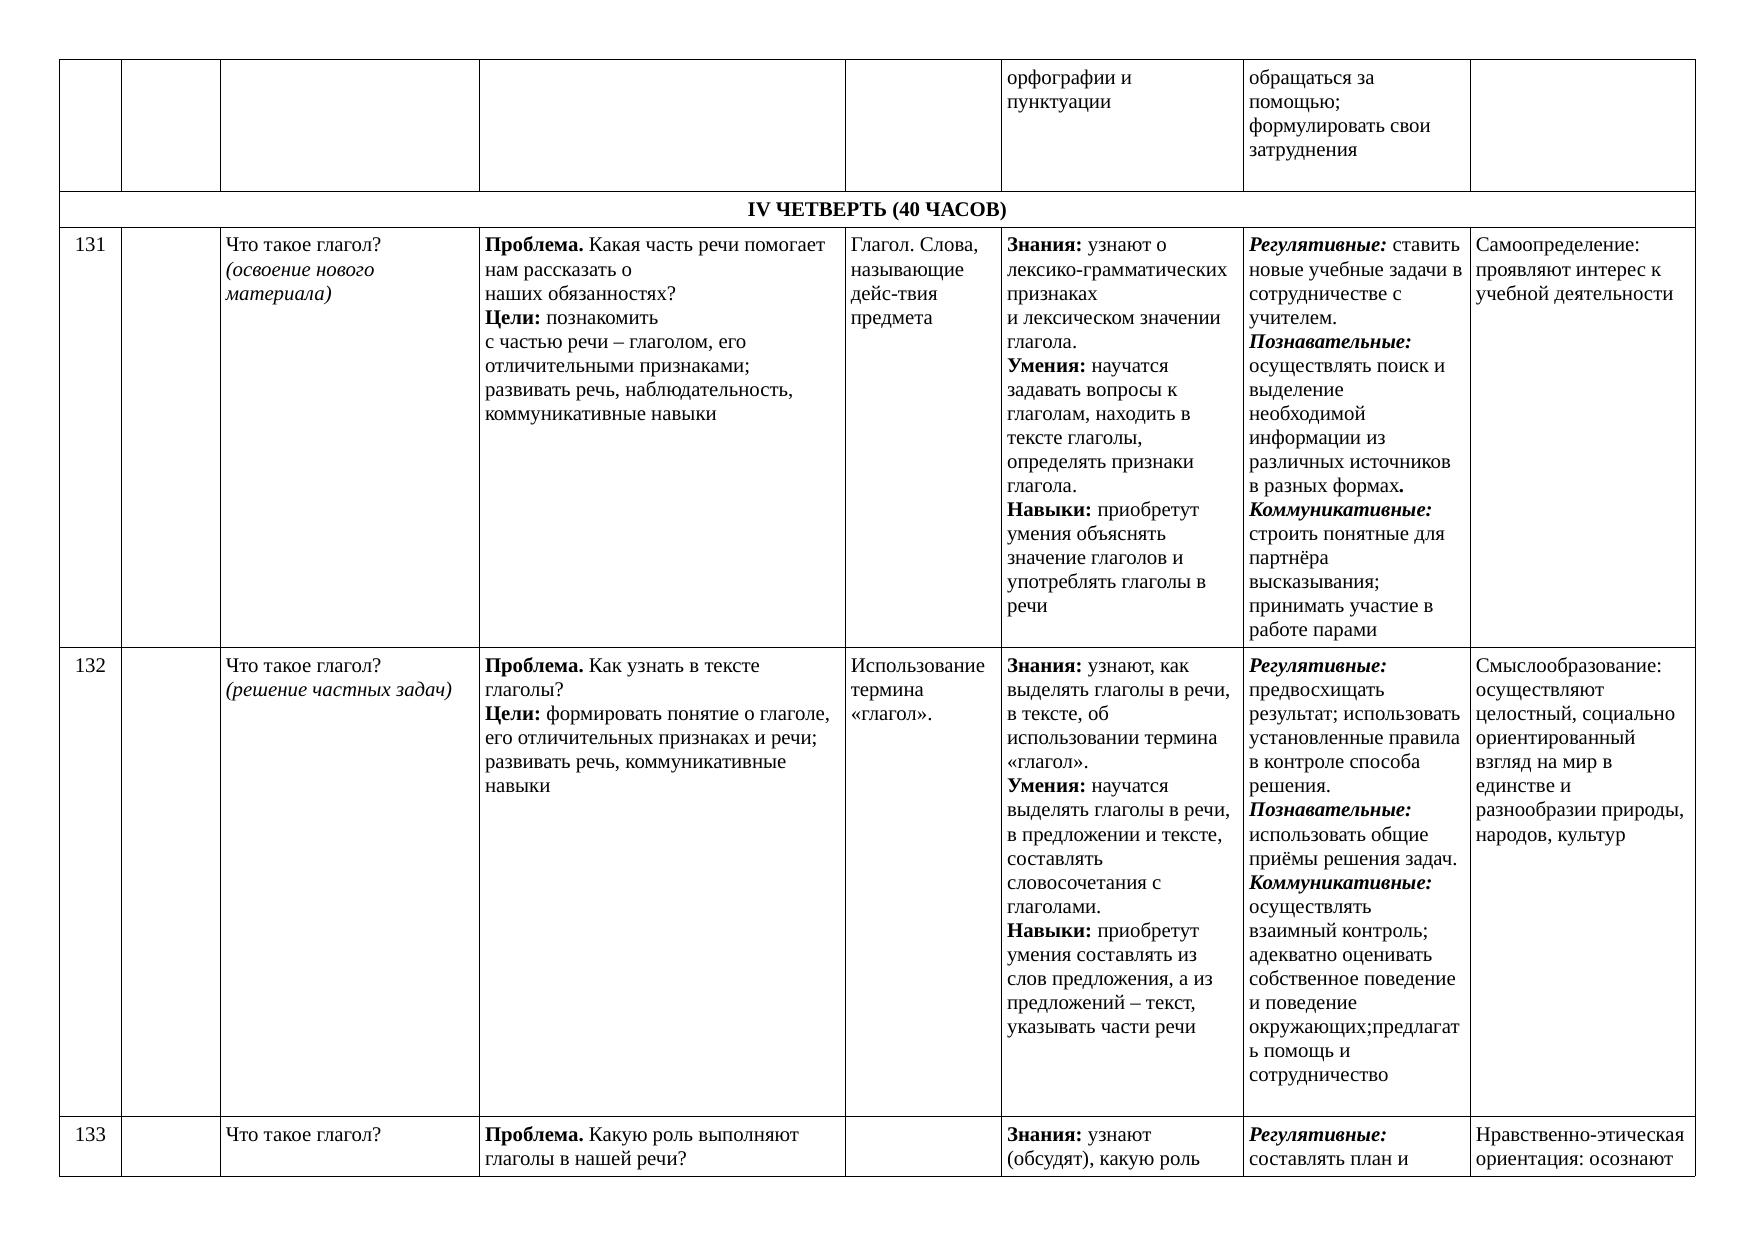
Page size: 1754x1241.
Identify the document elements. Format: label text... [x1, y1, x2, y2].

table_cell IV ЧЕТВЕРТЬ (40 ЧАСОВ) [60, 192, 1695, 227]
table_cell [221, 60, 479, 191]
table_cell [1471, 60, 1695, 191]
table_cell 132 [60, 648, 121, 1116]
table_cell [480, 60, 845, 191]
table_cell [122, 60, 220, 191]
table_cell Что такое глагол? (освоение нового материала) [221, 228, 479, 647]
table_cell Регулятивные: предвосхищать результат; использовать установленные правила в контроле способа решения. Познавательные: использовать общие приёмы решения задач. Коммуникативные: осуществлять взаимный контроль; адекватно оценивать собственное поведение и поведение окружающих;предлагать помощь и сотрудничество [1244, 648, 1470, 1116]
table_cell Использование термина «глагол». [846, 648, 1001, 1116]
table_cell [122, 1117, 220, 1176]
table_cell Знания: узнают о лексико-грамматических признаках и лексическом значении глагола. Умения: научатся задавать вопросы к глаголам, находить в тексте глаголы, определять признаки глагола. Навыки: приобретут умения объяснять значение глаголов и употреблять глаголы в речи [1002, 228, 1243, 647]
table_cell Знания: узнают, как выделять глаголы в речи, в тексте, об использовании термина «глагол». Умения: научатся выделять глаголы в речи, в предложении и тексте, составлять словосочетания с глаголами. Навыки: приобретут умения составлять из слов предложения, а из предложений – текст, указывать части речи [1002, 648, 1243, 1116]
table_cell [60, 60, 121, 191]
table_cell 131 [60, 228, 121, 647]
table_cell Проблема. Какую роль выполняют глаголы в нашей речи? [480, 1117, 845, 1176]
table_cell [846, 60, 1001, 191]
table_cell орфографии и пунктуации [1002, 60, 1243, 191]
table_cell Регулятивные: ставить новые учебные задачи в сотрудничестве с учителем. Познавательные: осуществлять поиск и выделение необходимой информации из различных источников в разных формах. Коммуникативные: строить понятные для партнёра высказывания; принимать участие в работе парами [1244, 228, 1470, 647]
table_cell Что такое глагол? (решение частных задач) [221, 648, 479, 1116]
table_cell Смыслообразование: осуществляют целостный, социально ориентированный взгляд на мир в единстве и разнообразии природы, народов, культур [1471, 648, 1695, 1116]
table_cell Проблема. Как узнать в тексте глаголы? Цели: формировать понятие о глаголе, его отличительных признаках и речи; развивать речь, коммуникативные навыки [480, 648, 845, 1116]
table_cell Проблема. Какая часть речи помогает нам рассказать о наших обязанностях? Цели: познакомить с частью речи – глаголом, его отличительными признаками; развивать речь, наблюдательность, коммуникативные навыки [480, 228, 845, 647]
table_cell 133 [60, 1117, 121, 1176]
table_cell Регулятивные: составлять план и [1244, 1117, 1470, 1176]
table_cell [846, 1117, 1001, 1176]
table_cell Знания: узнают (обсудят), какую роль [1002, 1117, 1243, 1176]
table_cell Самоопределение: проявляют интерес к учебной деятельности [1471, 228, 1695, 647]
table_cell Нравственно-этическая ориентация: осознают [1471, 1117, 1695, 1176]
table_cell Глагол. Слова, называющие дейс-твия предмета [846, 228, 1001, 647]
table_cell обращаться за помощью; формулировать свои затруднения [1244, 60, 1470, 191]
table_cell [122, 228, 220, 647]
table_cell Что такое глагол? [221, 1117, 479, 1176]
table_cell [122, 648, 220, 1116]
